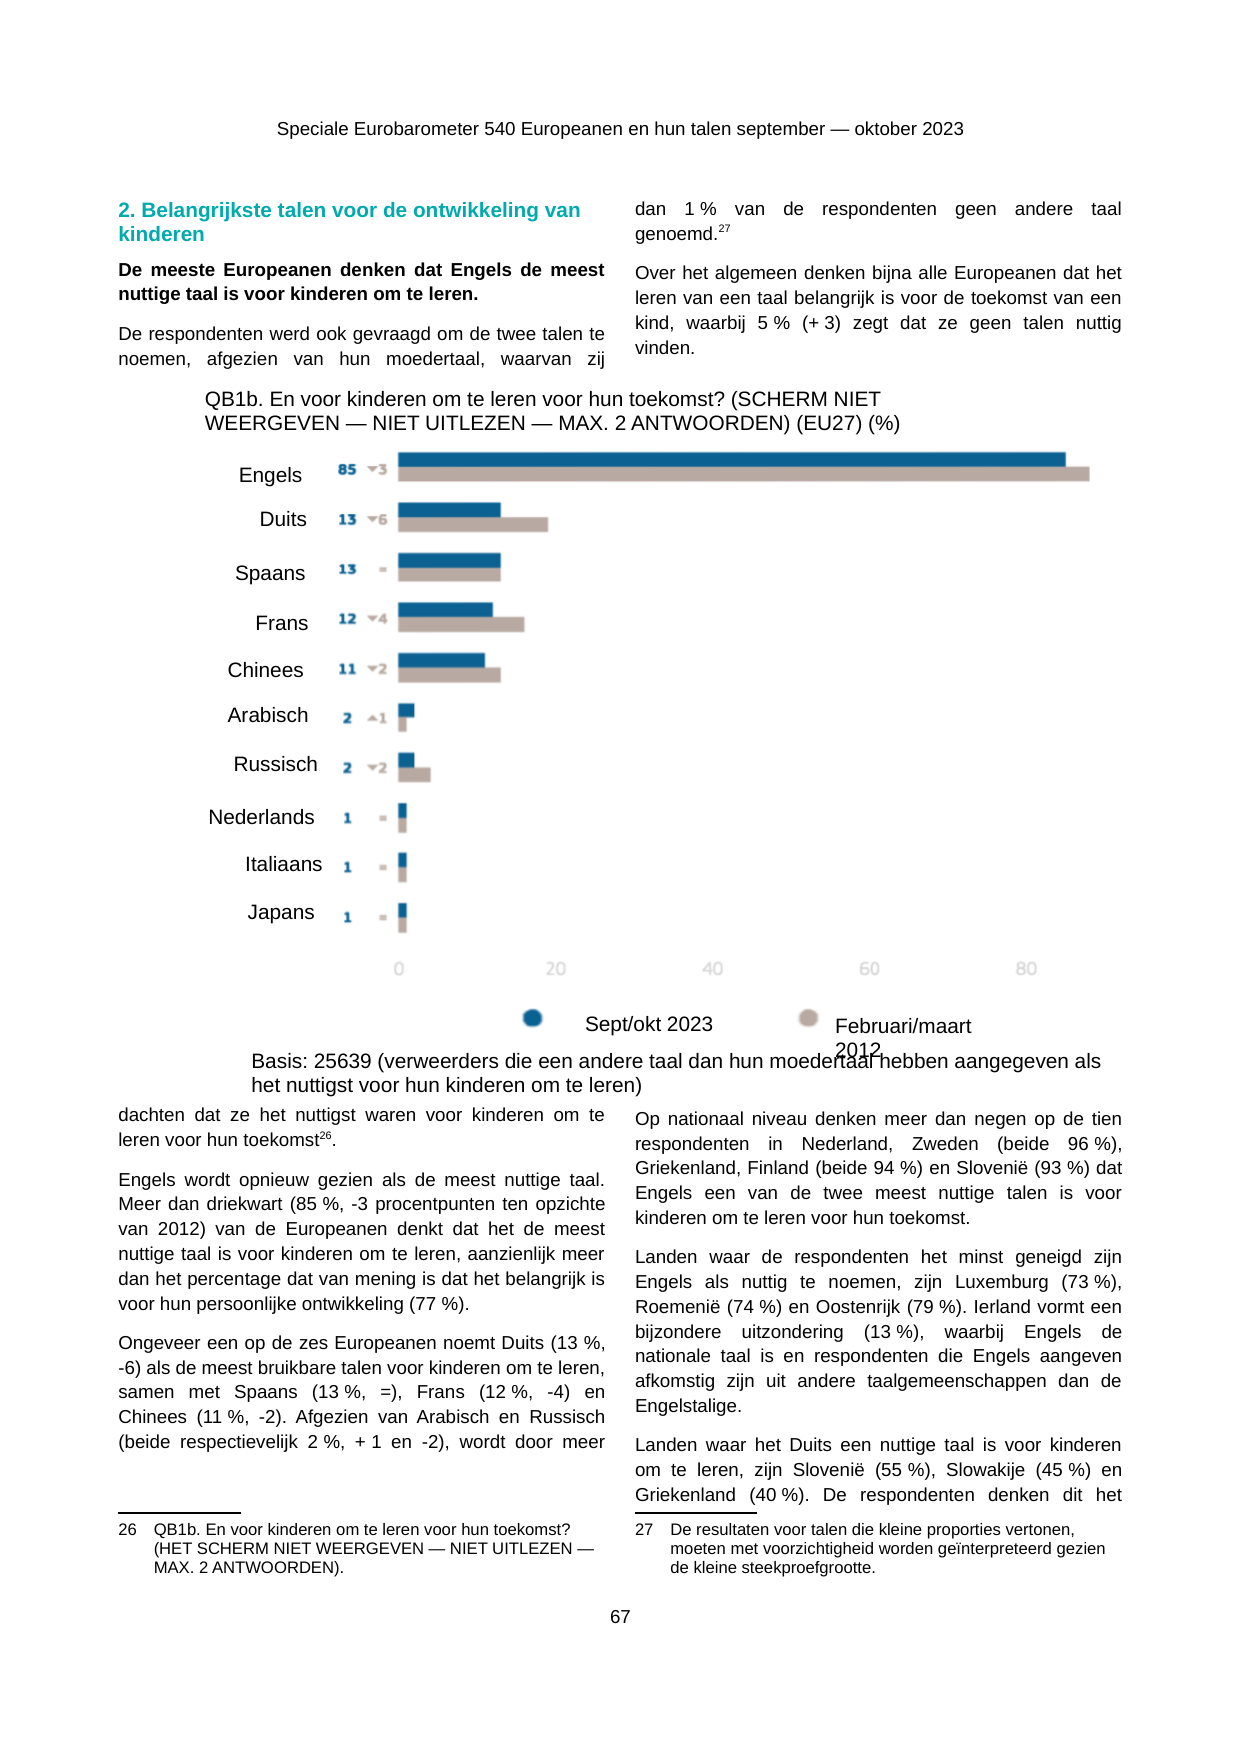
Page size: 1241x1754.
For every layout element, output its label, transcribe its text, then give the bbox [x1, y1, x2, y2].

text Landen waar het Duits een nuttige taal is voor kinderen om te leren, zijn Slovenië (55 %), Slowakije (45 %) en Griekenland (40 %). De respondenten denken dit het [635, 1434, 1122, 1505]
text De respondenten werd ook gevraagd om de twee talen te noemen, afgezien van hun moedertaal, waarvan zij dachten dat ze het nuttigst waren voor kinderen om te leren voor hun toekomst. [118, 322, 605, 1151]
subtitle 2. Belangrijkste talen voor de ontwikkeling van kinderen [118, 198, 605, 246]
text Landen waar de respondenten het minst geneigd zijn Engels als nuttig te noemen, zijn Luxemburg (73 %), Roemenië (74 %) en Oostenrijk (79 %). Ierland vormt een bijzondere uitzondering (13 %), waarbij Engels de nationale taal is en respondenten die Engels aangeven afkomstig zijn uit andere taalgemeenschappen dan de Engelstalige. [635, 1246, 1122, 1416]
text De meeste Europeanen denken dat Engels de meest nuttige taal is voor kinderen om te leren. [118, 258, 605, 305]
text De resultaten voor talen die kleine proporties vertonen, moeten met voorzichtigheid worden geïnterpreteerd gezien de kleine steekproefgrootte. [635, 1519, 1122, 1577]
text QB1b. En voor kinderen om te leren voor hun toekomst? (HET SCHERM NIET WEERGEVEN — NIET UITLEZEN — MAX. 2 ANTWOORDEN). [118, 1519, 605, 1577]
text dan 1 % van de respondenten geen andere taal genoemd. [635, 198, 1122, 244]
picture [513, 991, 824, 1041]
text Ongeveer een op de zes Europeanen noemt Duits (13 %, -6) als de meest bruikbare talen voor kinderen om te leren, samen met Spaans (13 %, =), Frans (12 %, -4) en Chinees (11 %, -2). Afgezien van Arabisch en Russisch (beide respectievelijk 2 %, + 1 en -2), wordt door meer [118, 1332, 605, 1452]
text Engels wordt opnieuw gezien als de meest nuttige taal. Meer dan driekwart (85 %, -3 procentpunten ten opzichte van 2012) van de Europeanen denkt dat het de meest nuttige taal is voor kinderen om te leren, aanzienlijk meer dan het percentage dat van mening is dat het belangrijk is voor hun persoonlijke ontwikkeling (77 %). [118, 1168, 605, 1314]
text Over het algemeen denken bijna alle Europeanen dat het leren van een taal belangrijk is voor de toekomst van een kind, waarbij 5 % (+ 3) zegt dat ze geen talen nuttig vinden. [635, 262, 1122, 358]
text Op nationaal niveau denken meer dan negen op de tien respondenten in Nederland, Zweden (beide 96 %), Griekenland, Finland (beide 94 %) en Slovenië (93 %) dat Engels een van de twee meest nuttige talen is voor kinderen om te leren voor hun toekomst. [635, 376, 1122, 1228]
picture [333, 434, 1093, 983]
